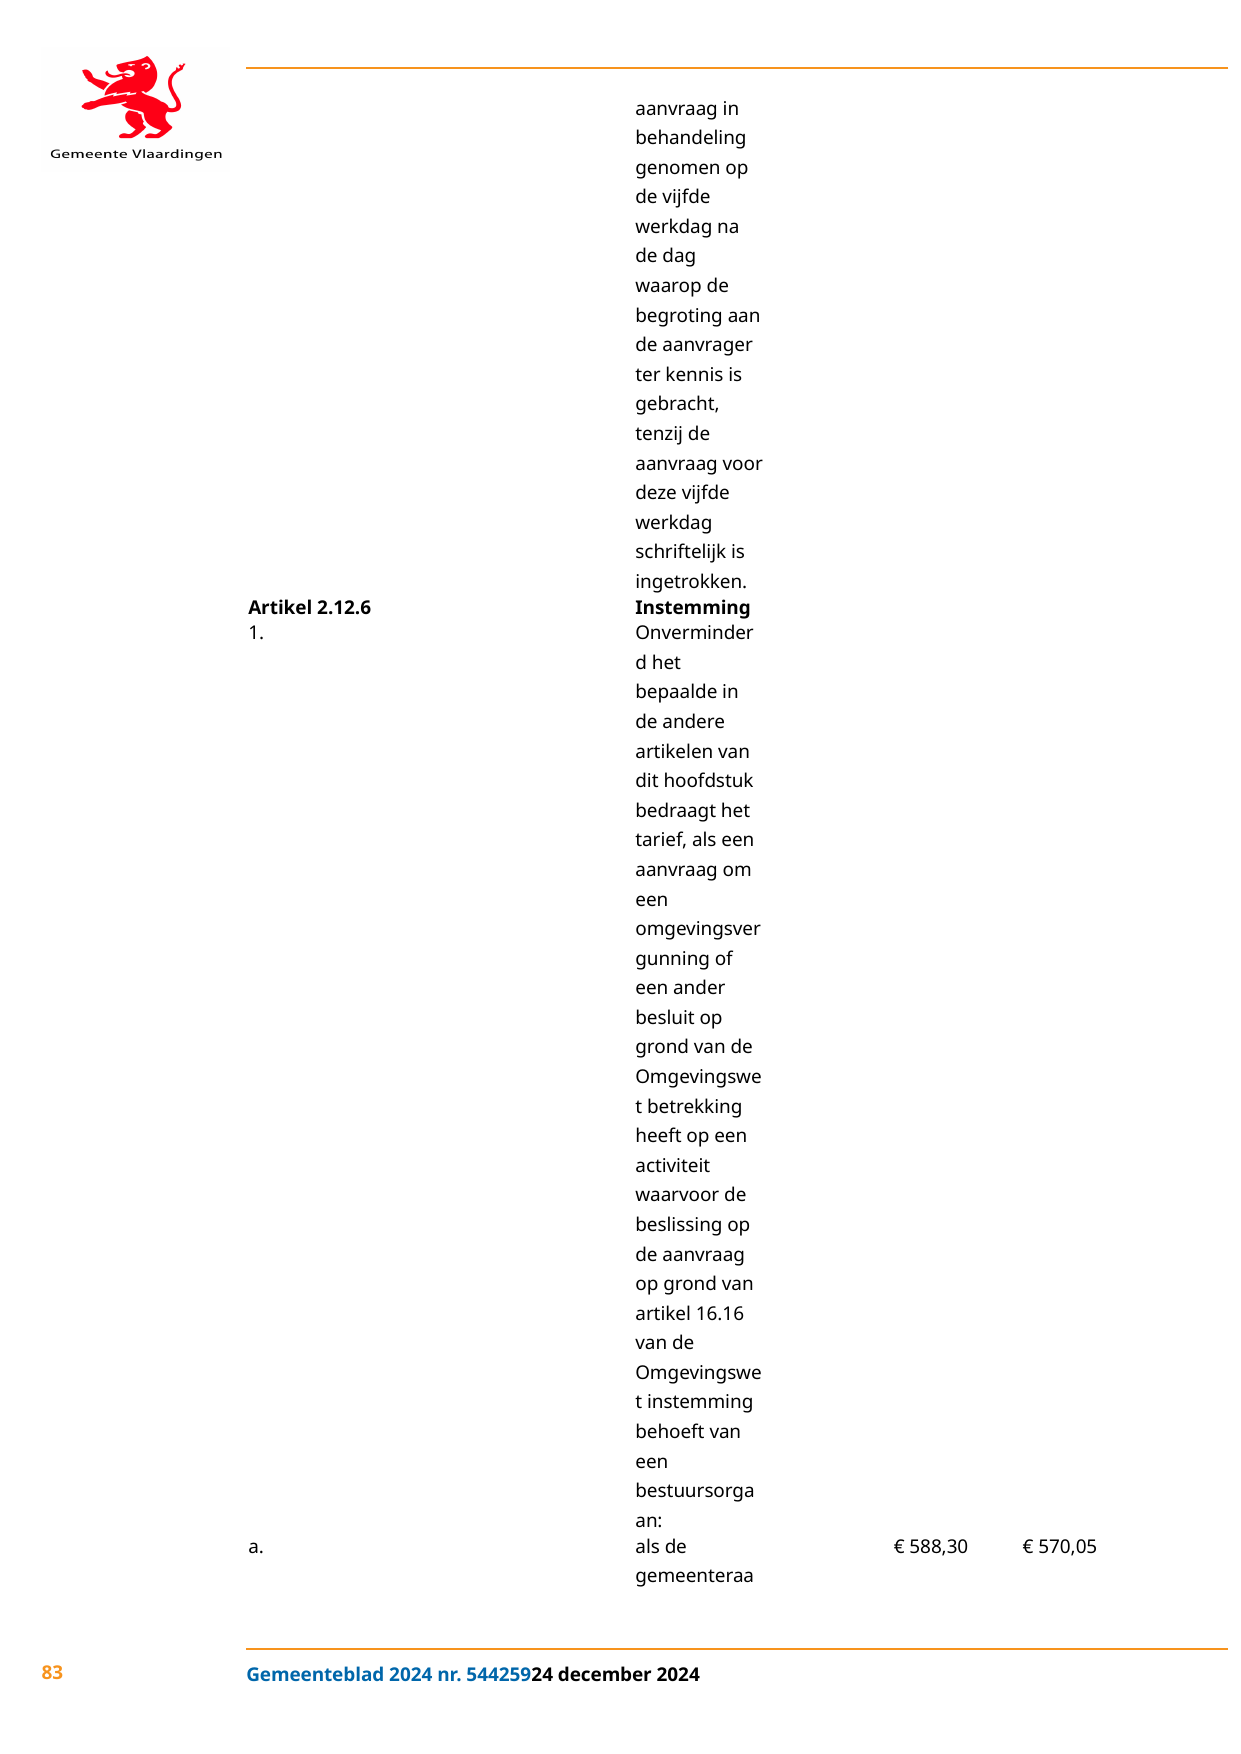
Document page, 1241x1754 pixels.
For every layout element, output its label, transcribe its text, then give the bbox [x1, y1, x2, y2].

picture [41, 47, 231, 172]
table_cell [377, 95, 506, 594]
table_cell Onverminderd het bepaalde in de andere artikelen van dit hoofdstuk bedraagt het tarief, als een aanvraag om een omgevingsvergunning of een ander besluit op grond van de Omgevingswet betrekking heeft op een activiteit waarvoor de beslissing op de aanvraag op grond van artikel 16.16 van de Omgevingswet instemming behoeft van een bestuursorgaan: [635, 620, 764, 1533]
table_cell [1023, 620, 1152, 1533]
table_cell 1. [248, 620, 377, 1533]
table_cell a. [248, 1533, 377, 1588]
table_cell Instemming [635, 594, 764, 619]
table_cell [506, 1533, 635, 1588]
table_cell [377, 594, 506, 619]
table_cell [764, 1533, 893, 1588]
table_cell [764, 95, 893, 594]
table_cell [894, 620, 1022, 1533]
table_cell [894, 594, 1022, 619]
table_cell [764, 594, 893, 619]
table_cell [506, 620, 635, 1533]
table_cell [248, 95, 377, 594]
table_cell [506, 594, 635, 619]
table_cell [377, 1533, 506, 1588]
table_cell € 588,30 [894, 1533, 1022, 1588]
table_cell [1023, 95, 1152, 594]
table_cell [764, 620, 893, 1533]
table_cell [506, 95, 635, 594]
table_cell aanvraag in behandeling genomen op de vijfde werkdag na de dag waarop de begroting aan de aanvrager ter kennis is gebracht, tenzij de aanvraag voor deze vijfde werkdag schriftelijk is ingetrokken. [635, 95, 764, 594]
table_cell [894, 95, 1022, 594]
table_cell Artikel 2.12.6 [248, 594, 377, 619]
table_cell [1023, 594, 1152, 619]
table_cell € 570,05 [1023, 1533, 1152, 1588]
table_cell [377, 620, 506, 1533]
table_cell als de gemeenteraa [635, 1533, 764, 1588]
